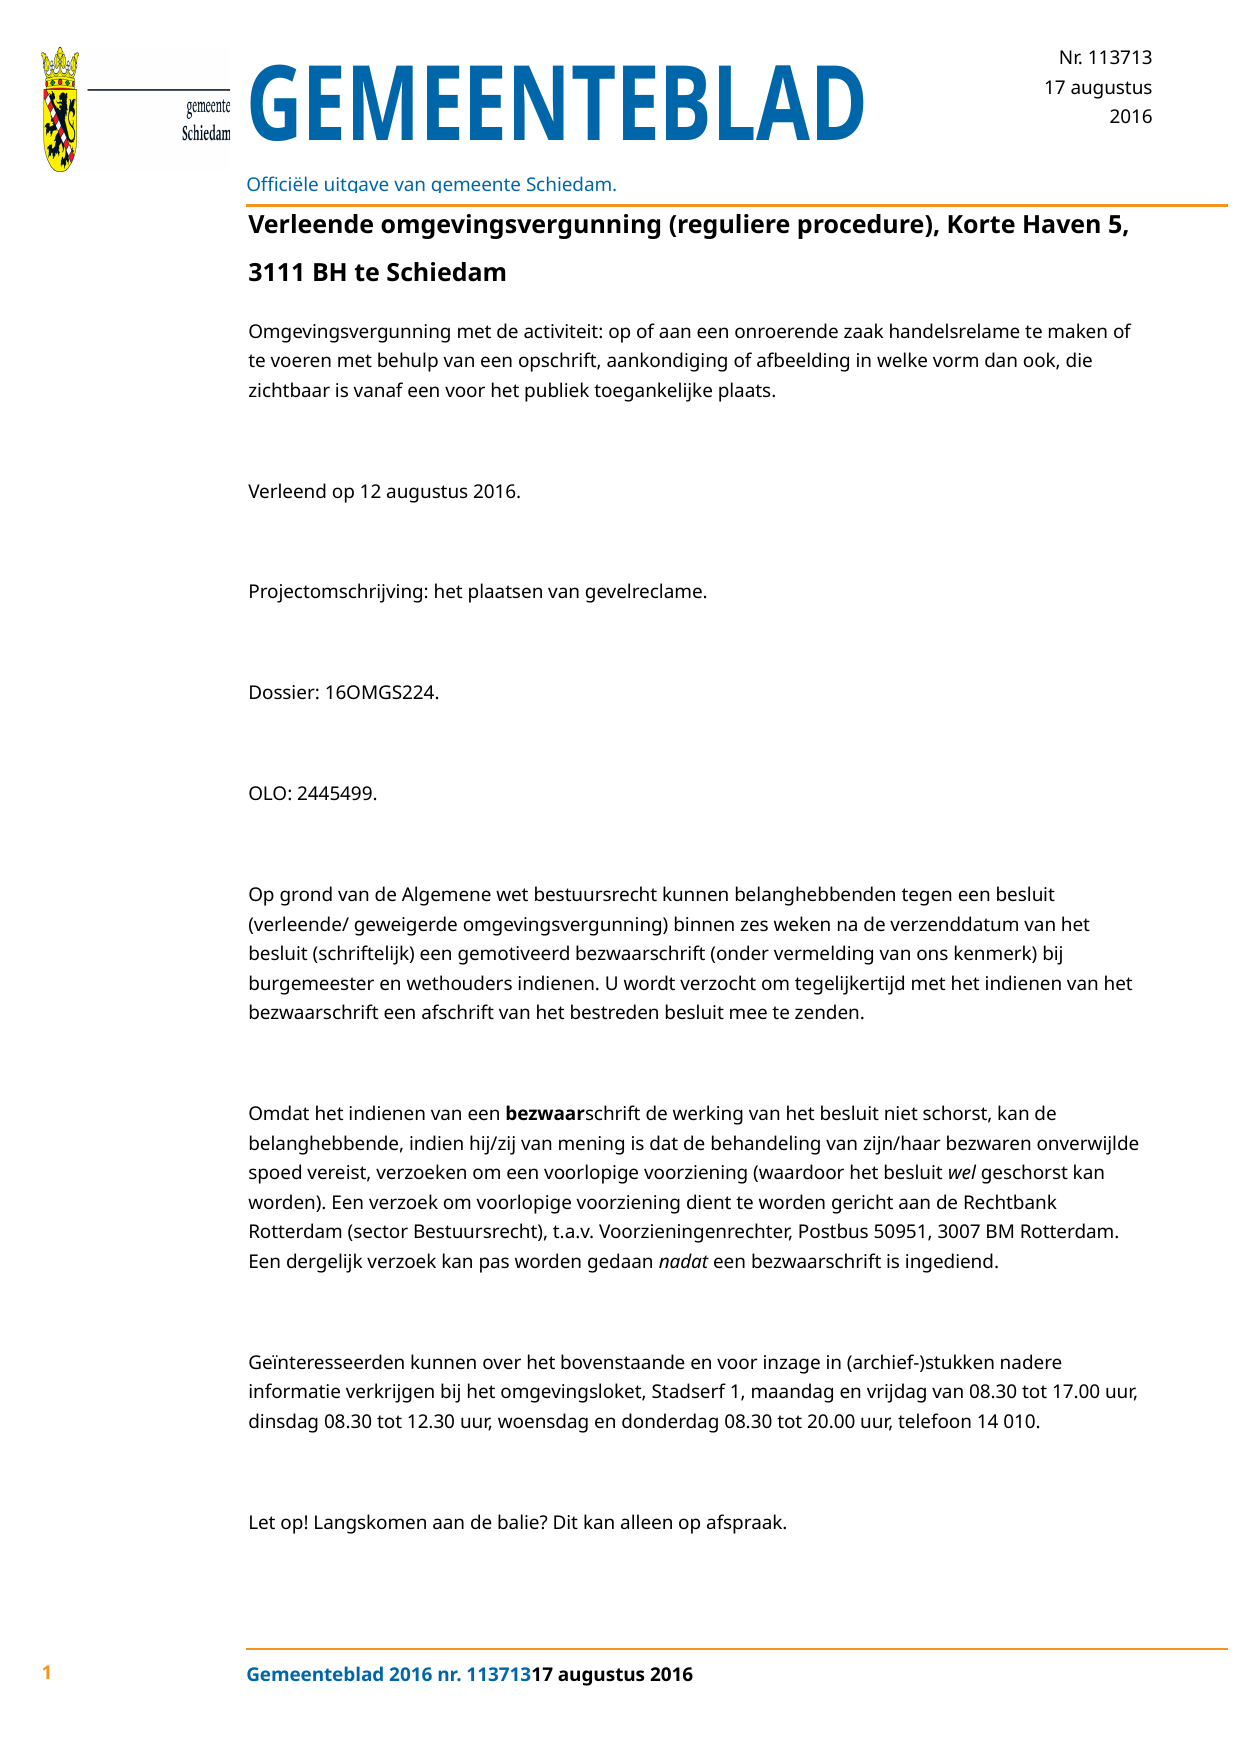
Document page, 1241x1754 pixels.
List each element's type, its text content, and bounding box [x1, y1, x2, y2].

text Omgevingsvergunning met de activiteit: op of aan een onroerende zaak handelsrelame te maken of te voeren met behulp van een opschrift, aankondiging of afbeelding in welke vorm dan ook, die zichtbaar is vanaf een voor het publiek toegankelijke plaats. [248, 318, 1152, 403]
text Projectomschrijving: het plaatsen van gevelreclame. [248, 579, 1152, 604]
text Verleende omgevingsvergunning (reguliere procedure), Korte Haven 5, 3111 BH te Schiedam [248, 207, 1152, 288]
picture [41, 47, 231, 172]
text Op grond van de Algemene wet bestuursrecht kunnen belanghebbenden tegen een besluit (verleende/ geweigerde omgevingsvergunning) binnen zes weken na de verzenddatum van het besluit (schriftelijk) een gemotiveerd bezwaarschrift (onder vermelding van ons kenmerk) bij burgemeester en wethouders indienen. U wordt verzocht om tegelijkertijd met het indienen van het bezwaarschrift een afschrift van het bestreden besluit mee te zenden. [248, 881, 1152, 1025]
text Let op! Langskomen aan de balie? Dit kan alleen op afspraak. [248, 1509, 1152, 1535]
text Geïnteresseerden kunnen over het bovenstaande en voor inzage in (archief-)stukken nadere informatie verkrijgen bij het omgevingsloket, Stadserf 1, maandag en vrijdag van 08.30 tot 17.00 uur, dinsdag 08.30 tot 12.30 uur, woensdag en donderdag 08.30 tot 20.00 uur, telefoon 14 010. [248, 1349, 1152, 1434]
text Dossier: 16OMGS224. [248, 679, 1152, 705]
text OLO: 2445499. [248, 780, 1152, 806]
text Omdat het indienen van een bezwaarschrift de werking van het besluit niet schorst, kan de belanghebbende, indien hij/zij van mening is dat de behandeling van zijn/haar bezwaren onverwijlde spoed vereist, verzoeken om een voorlopige voorziening (waardoor het besluit wel geschorst kan worden). Een verzoek om voorlopige voorziening dient te worden gericht aan de Rechtbank Rotterdam (sector Bestuursrecht), t.a.v. Voorzieningenrechter, Postbus 50951, 3007 BM Rotterdam. Een dergelijk verzoek kan pas worden gedaan nadat een bezwaarschrift is ingediend. [248, 1100, 1152, 1274]
text Verleend op 12 augustus 2016. [248, 478, 1152, 504]
